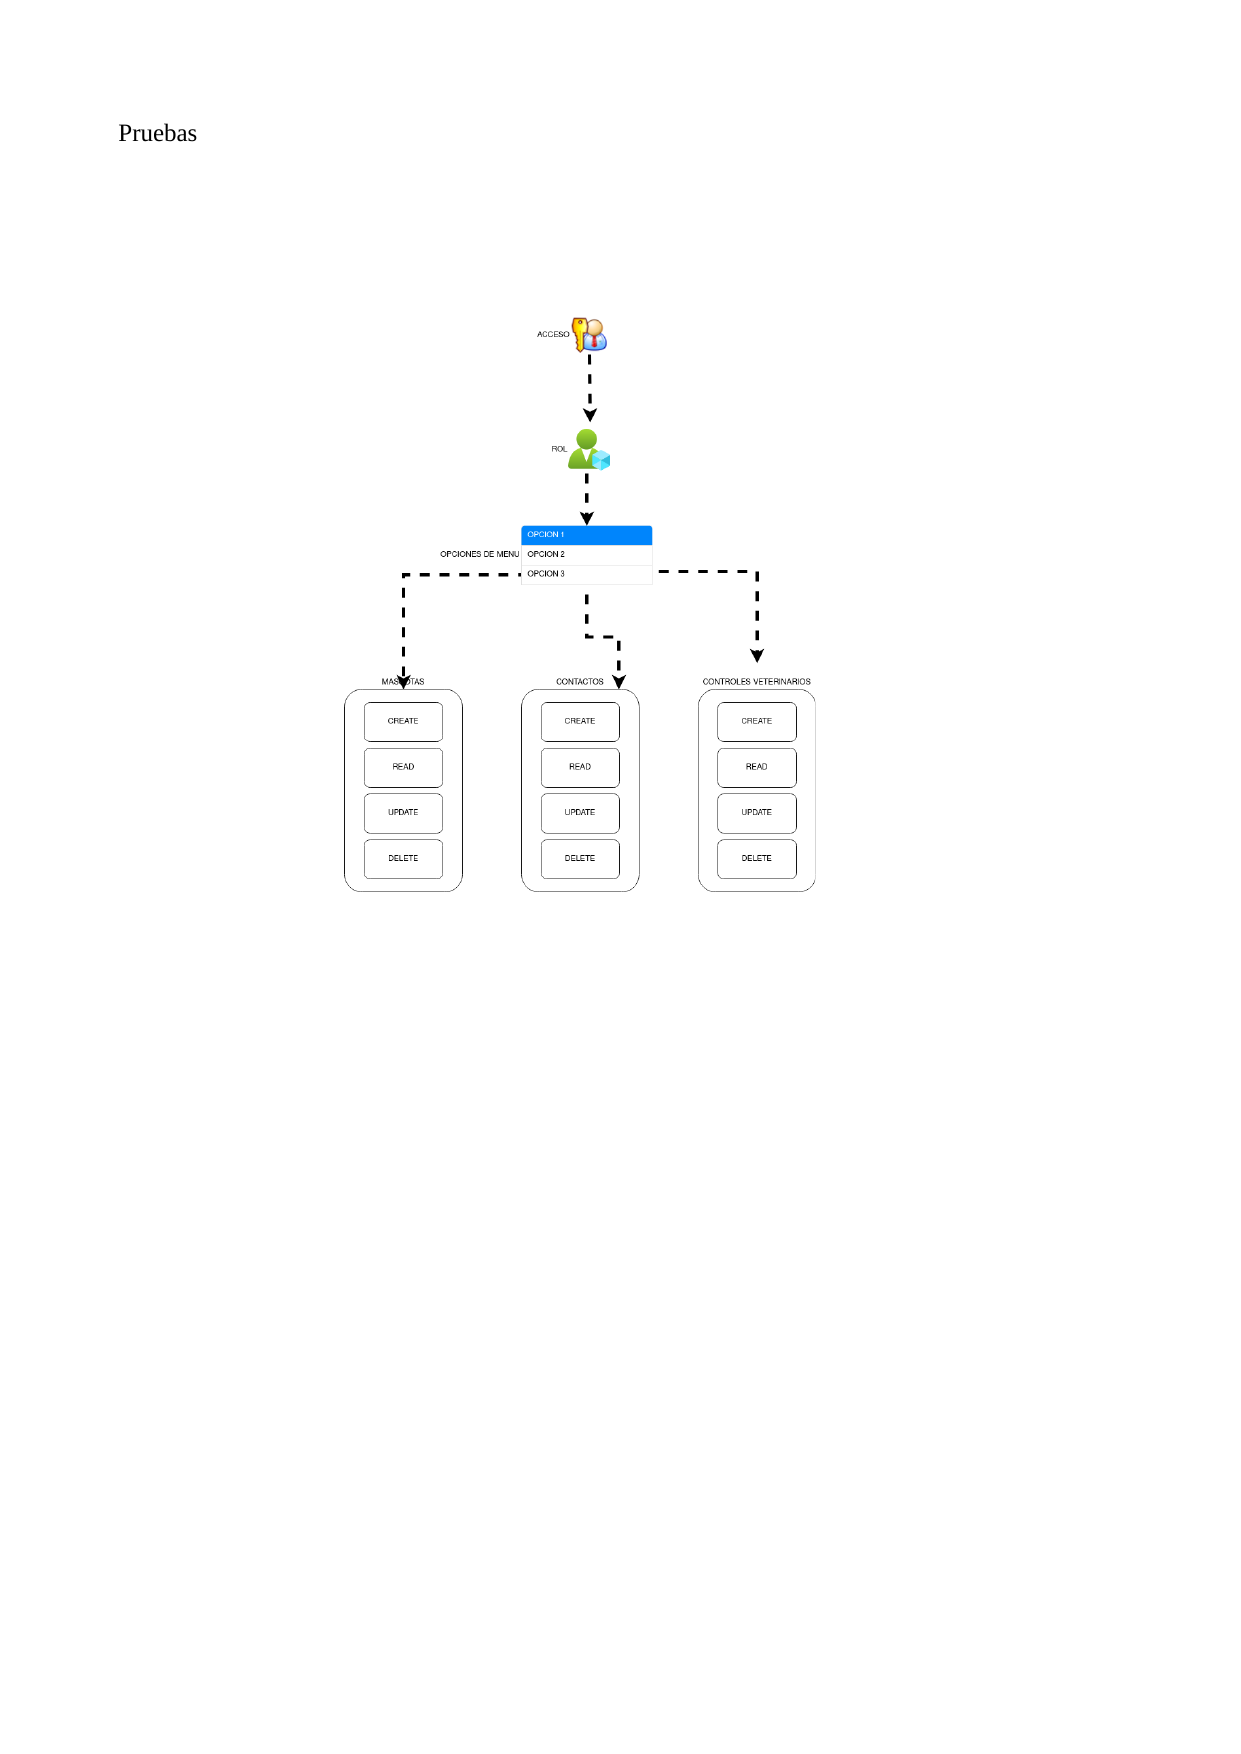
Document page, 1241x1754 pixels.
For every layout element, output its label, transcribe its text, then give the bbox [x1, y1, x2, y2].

picture [344, 316, 816, 892]
text Pruebas [118, 118, 1122, 147]
